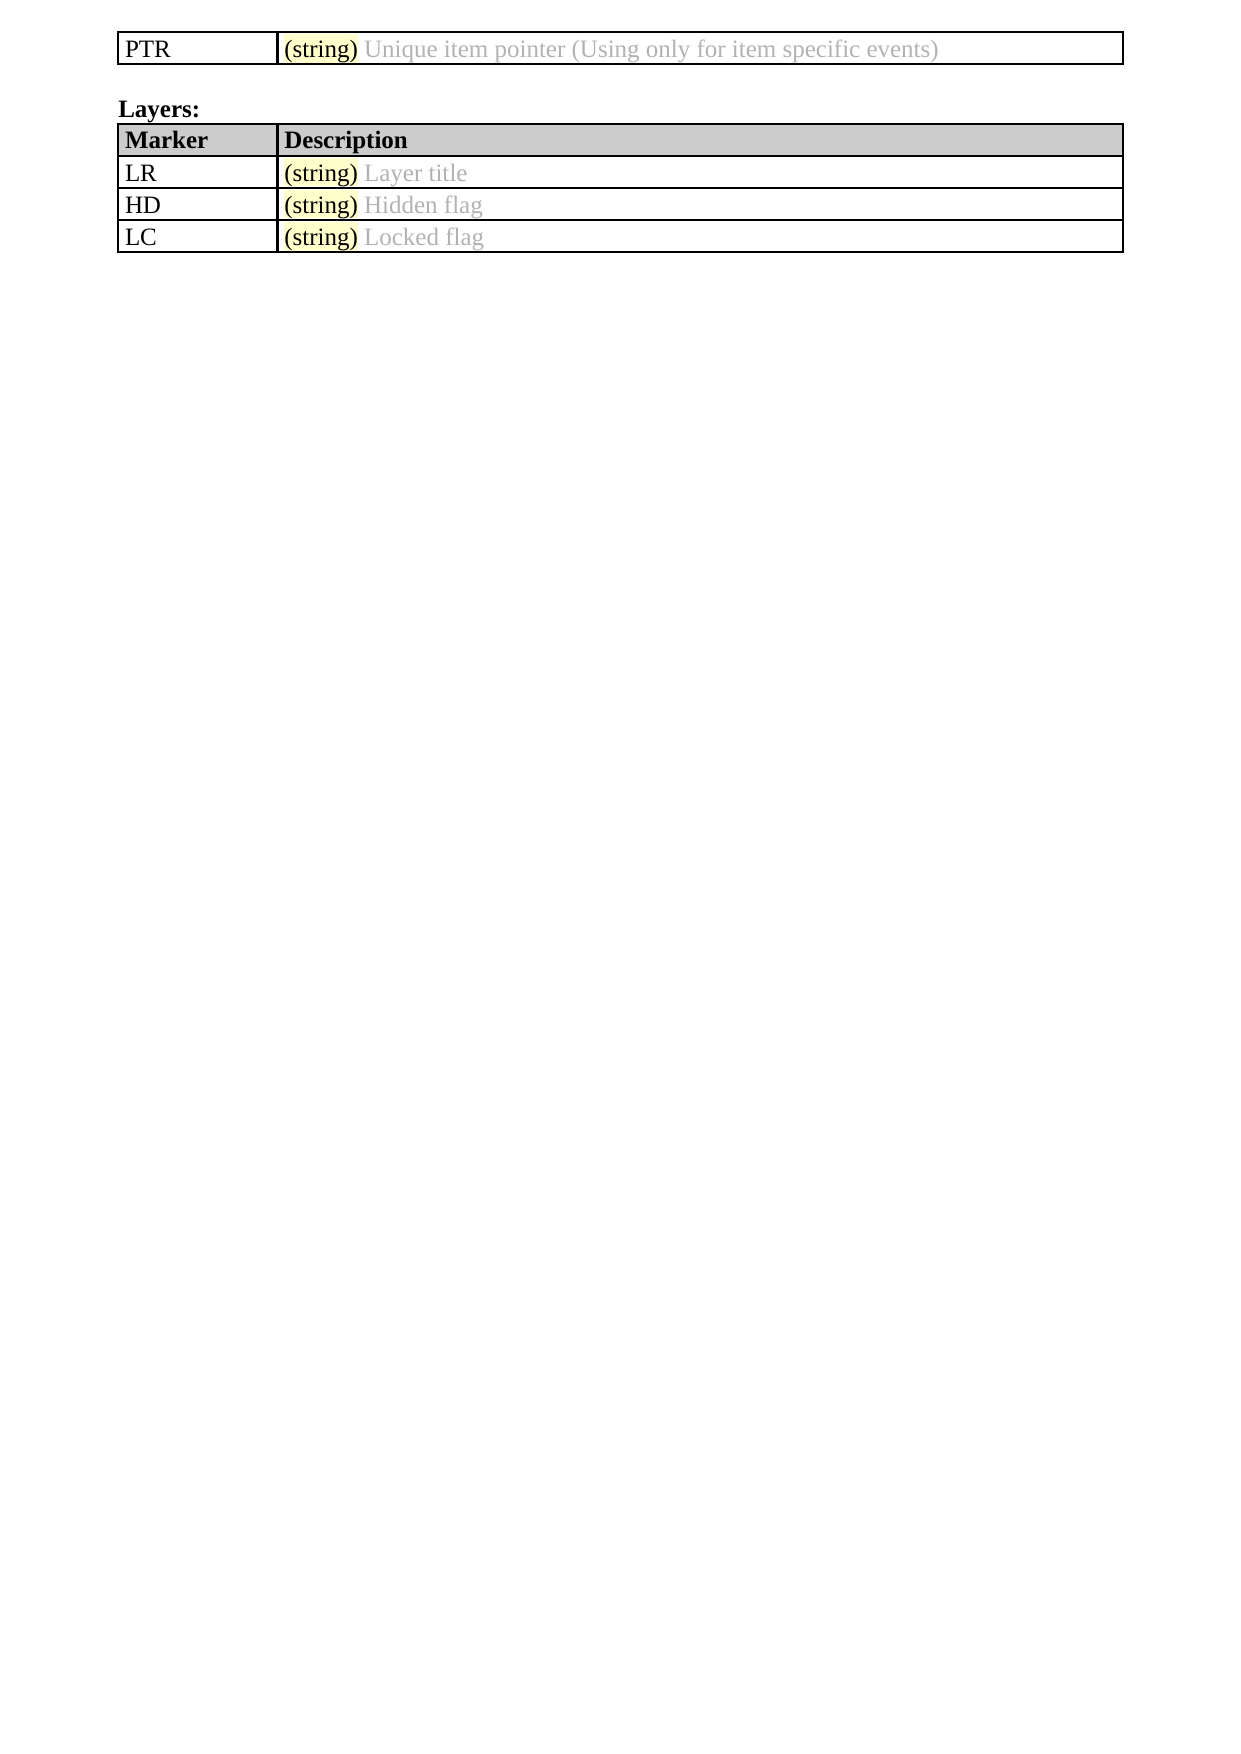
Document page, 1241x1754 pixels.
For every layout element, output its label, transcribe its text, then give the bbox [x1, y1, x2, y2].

table_cell (string) Layer title [279, 157, 1122, 187]
table_cell HD [119, 189, 276, 219]
text Layers: [118, 94, 1122, 123]
table_cell (string) Unique item pointer (Using only for item specific events) [279, 33, 1122, 63]
table_header Description [279, 125, 1122, 155]
table_cell LC [119, 221, 276, 251]
table_cell (string) Locked flag [279, 221, 1122, 251]
table_cell (string) Hidden flag [279, 189, 1122, 219]
table_cell LR [119, 157, 276, 187]
table_cell PTR [119, 33, 276, 63]
table_header Marker [119, 125, 276, 155]
